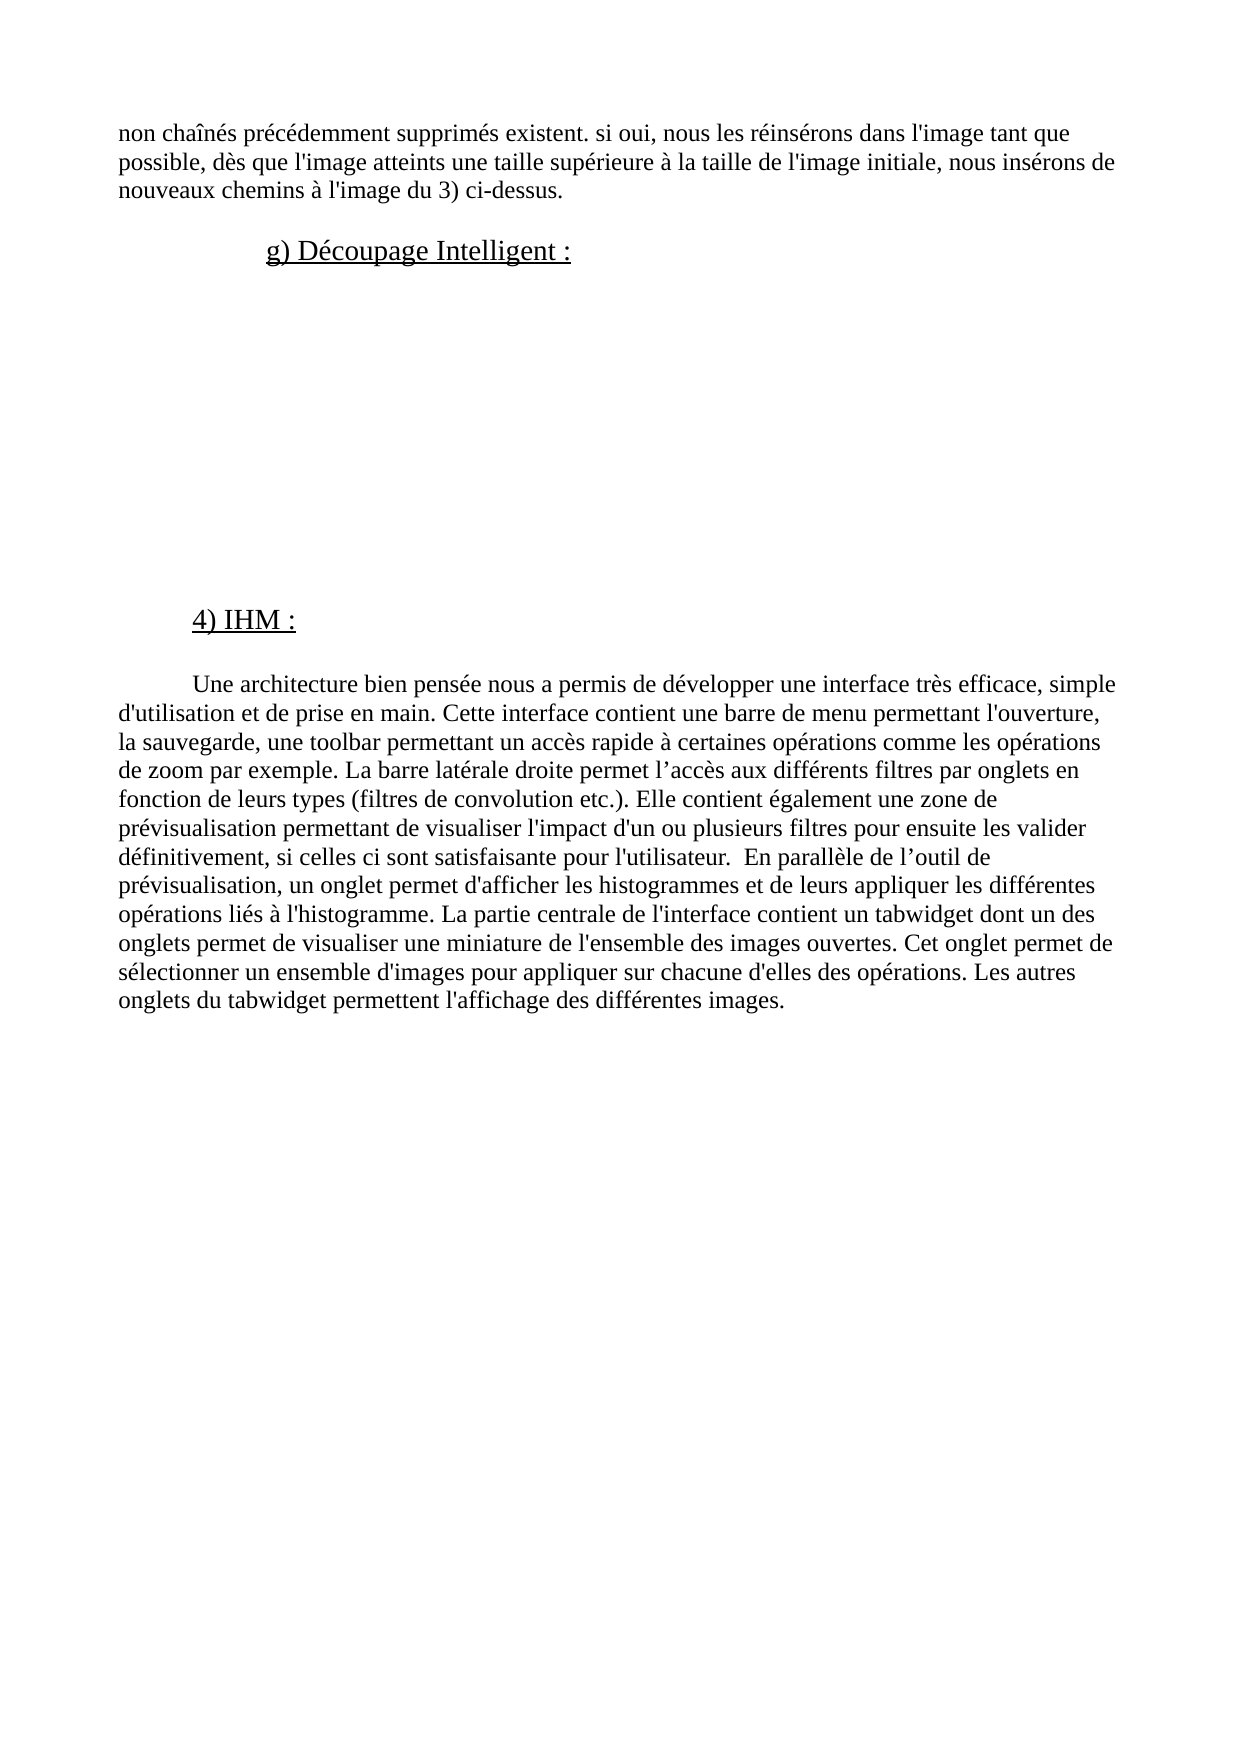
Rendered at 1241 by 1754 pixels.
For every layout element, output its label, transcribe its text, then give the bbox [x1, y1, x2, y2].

text 4) IHM : [118, 602, 1122, 636]
text Une architecture bien pensée nous a permis de développer une interface très efficace, simple d'utilisation et de prise en main. Cette interface contient une barre de menu permettant l'ouverture, la sauvegarde, une toolbar permettant un accès rapide à certaines opérations comme les opérations de zoom par exemple. La barre latérale droite permet l’accès aux différents filtres par onglets en fonction de leurs types (filtres de convolution etc.). Elle contient également une zone de prévisualisation permettant de visualiser l'impact d'un ou plusieurs filtres pour ensuite les valider définitivement, si celles ci sont satisfaisante pour l'utilisateur. En parallèle de l’outil de prévisualisation, un onglet permet d'afficher les histogrammes et de leurs appliquer les différentes opérations liés à l'histogramme. La partie centrale de l'interface contient un tabwidget dont un des onglets permet de visualiser une miniature de l'ensemble des images ouvertes. Cet onglet permet de sélectionner un ensemble d'images pour appliquer sur chacune d'elles des opérations. Les autres onglets du tabwidget permettent l'affichage des différentes images. [118, 669, 1122, 1014]
text non chaînés précédemment supprimés existent. si oui, nous les réinsérons dans l'image tant que possible, dès que l'image atteints une taille supérieure à la taille de l'image initiale, nous insérons de nouveaux chemins à l'image du 3) ci-dessus. [118, 118, 1122, 204]
text g) Découpage Intelligent : [118, 233, 1122, 267]
